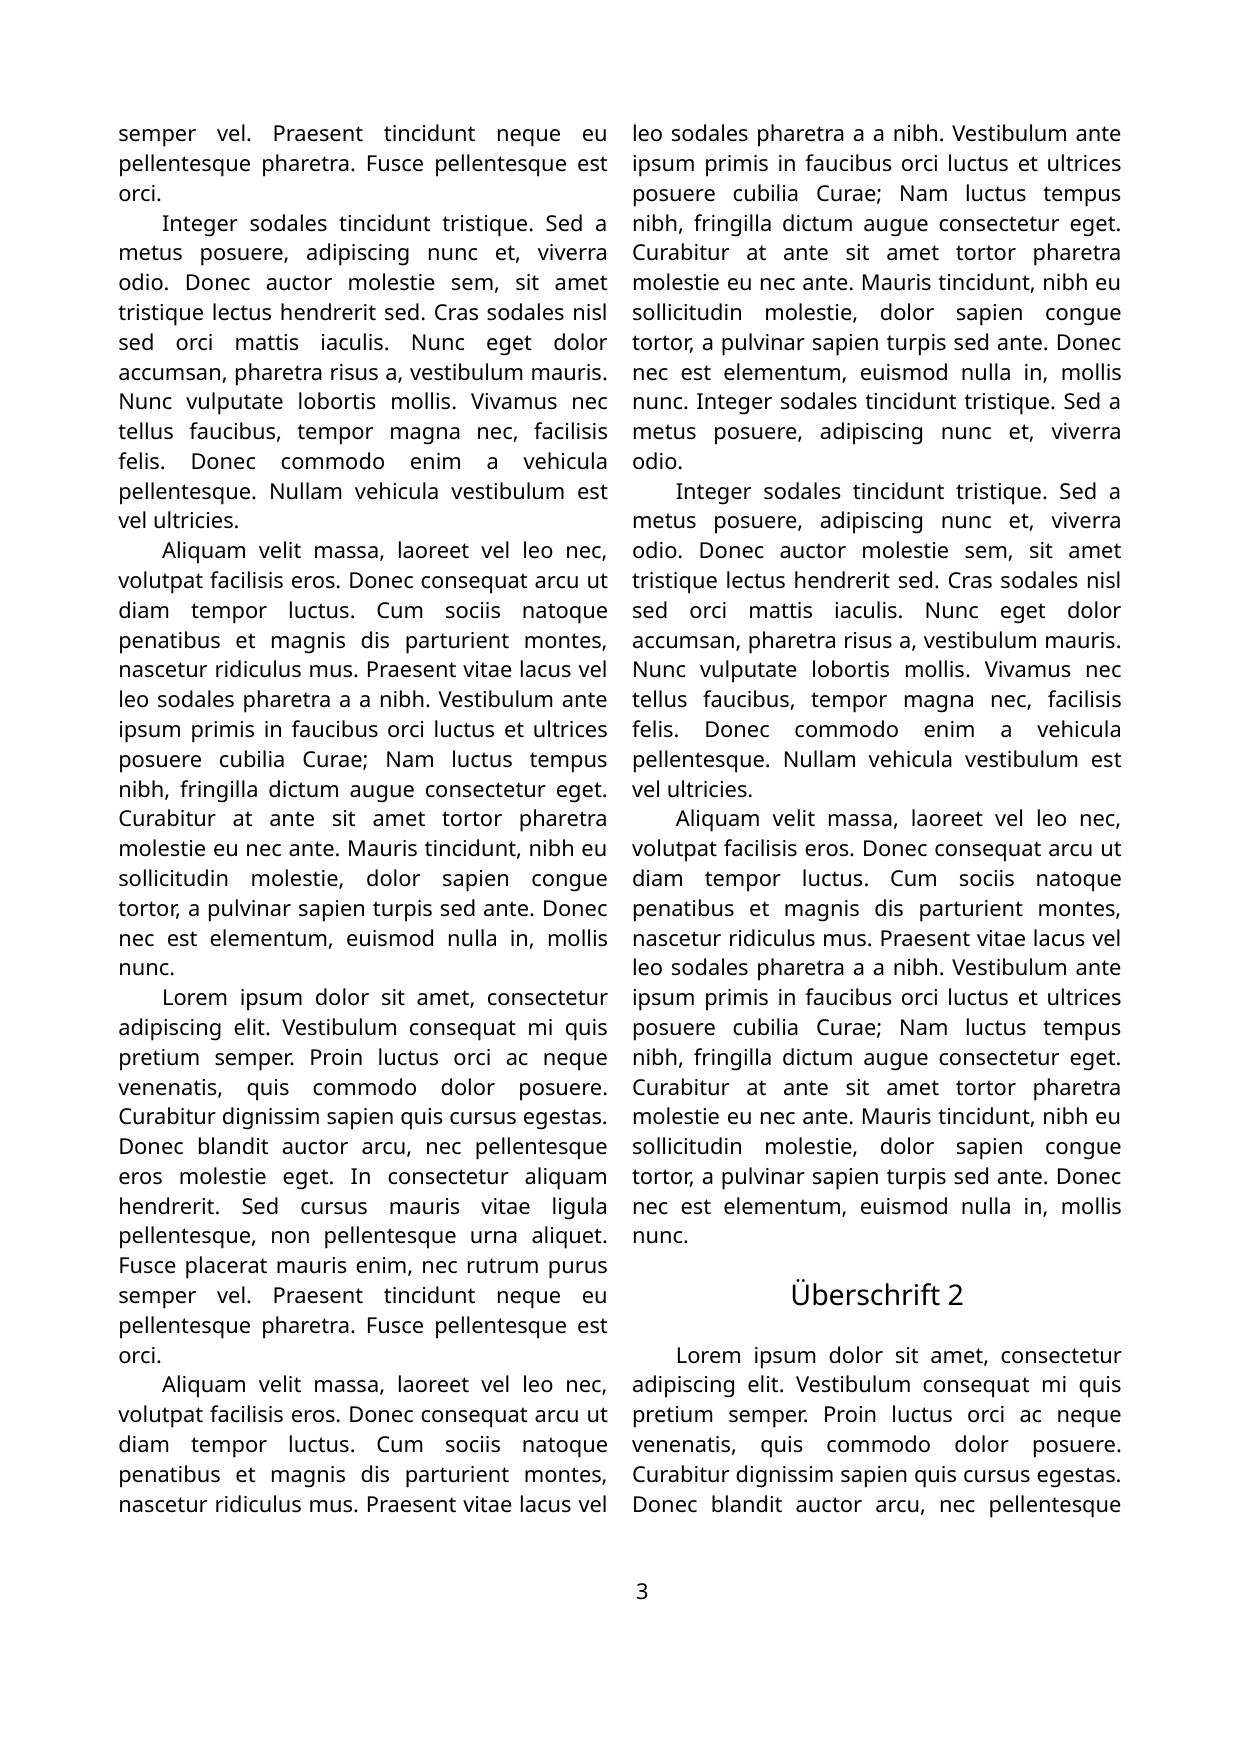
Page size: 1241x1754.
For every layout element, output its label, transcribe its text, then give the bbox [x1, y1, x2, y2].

text Aliquam velit massa, laoreet vel leo nec, volutpat facilisis eros. Donec consequat arcu ut diam tempor luctus. Cum sociis natoque penatibus et magnis dis parturient montes, nascetur ridiculus mus. Praesent vitae lacus vel [118, 1369, 608, 1518]
text semper vel. Praesent tincidunt neque eu pellentesque pharetra. Fusce pellentesque est orci. [118, 118, 608, 207]
text Integer sodales tincidunt tristique. Sed a metus posuere, adipiscing nunc et, viverra odio. Donec auctor molestie sem, sit amet tristique lectus hendrerit sed. Cras sodales nisl sed orci mattis iaculis. Nunc eget dolor accumsan, pharetra risus a, vestibulum mauris. Nunc vulputate lobortis mollis. Vivamus nec tellus faucibus, tempor magna nec, facilisis felis. Donec commodo enim a vehicula pellentesque. Nullam vehicula vestibulum est vel ultricies. [118, 207, 608, 535]
text Lorem ipsum dolor sit amet, consectetur adipiscing elit. Vestibulum consequat mi quis pretium semper. Proin luctus orci ac neque venenatis, quis commodo dolor posuere. Curabitur dignissim sapien quis cursus egestas. Donec blandit auctor arcu, nec pellentesque [632, 1326, 1122, 1518]
text Lorem ipsum dolor sit amet, consectetur adipiscing elit. Vestibulum consequat mi quis pretium semper. Proin luctus orci ac neque venenatis, quis commodo dolor posuere. Curabitur dignissim sapien quis cursus egestas. Donec blandit auctor arcu, nec pellentesque eros molestie eget. In consectetur aliquam hendrerit. Sed cursus mauris vitae ligula pellentesque, non pellentesque urna aliquet. Fusce placerat mauris enim, nec rutrum purus semper vel. Praesent tincidunt neque eu pellentesque pharetra. Fusce pellentesque est orci. [118, 982, 608, 1369]
subtitle Überschrift 2 [632, 1275, 1122, 1314]
text Aliquam velit massa, laoreet vel leo nec, volutpat facilisis eros. Donec consequat arcu ut diam tempor luctus. Cum sociis natoque penatibus et magnis dis parturient montes, nascetur ridiculus mus. Praesent vitae lacus vel leo sodales pharetra a a nibh. Vestibulum ante ipsum primis in faucibus orci luctus et ultrices posuere cubilia Curae; Nam luctus tempus nibh, fringilla dictum augue consectetur eget. Curabitur at ante sit amet tortor pharetra molestie eu nec ante. Mauris tincidunt, nibh eu sollicitudin molestie, dolor sapien congue tortor, a pulvinar sapien turpis sed ante. Donec nec est elementum, euismod nulla in, mollis nunc. [118, 535, 608, 982]
text leo sodales pharetra a a nibh. Vestibulum ante ipsum primis in faucibus orci luctus et ultrices posuere cubilia Curae; Nam luctus tempus nibh, fringilla dictum augue consectetur eget. Curabitur at ante sit amet tortor pharetra molestie eu nec ante. Mauris tincidunt, nibh eu sollicitudin molestie, dolor sapien congue tortor, a pulvinar sapien turpis sed ante. Donec nec est elementum, euismod nulla in, mollis nunc. Integer sodales tincidunt tristique. Sed a metus posuere, adipiscing nunc et, viverra odio. [632, 118, 1122, 476]
text Aliquam velit massa, laoreet vel leo nec, volutpat facilisis eros. Donec consequat arcu ut diam tempor luctus. Cum sociis natoque penatibus et magnis dis parturient montes, nascetur ridiculus mus. Praesent vitae lacus vel leo sodales pharetra a a nibh. Vestibulum ante ipsum primis in faucibus orci luctus et ultrices posuere cubilia Curae; Nam luctus tempus nibh, fringilla dictum augue consectetur eget. Curabitur at ante sit amet tortor pharetra molestie eu nec ante. Mauris tincidunt, nibh eu sollicitudin molestie, dolor sapien congue tortor, a pulvinar sapien turpis sed ante. Donec nec est elementum, euismod nulla in, mollis nunc. [632, 803, 1122, 1250]
text Integer sodales tincidunt tristique. Sed a metus posuere, adipiscing nunc et, viverra odio. Donec auctor molestie sem, sit amet tristique lectus hendrerit sed. Cras sodales nisl sed orci mattis iaculis. Nunc eget dolor accumsan, pharetra risus a, vestibulum mauris. Nunc vulputate lobortis mollis. Vivamus nec tellus faucibus, tempor magna nec, facilisis felis. Donec commodo enim a vehicula pellentesque. Nullam vehicula vestibulum est vel ultricies. [632, 476, 1122, 803]
